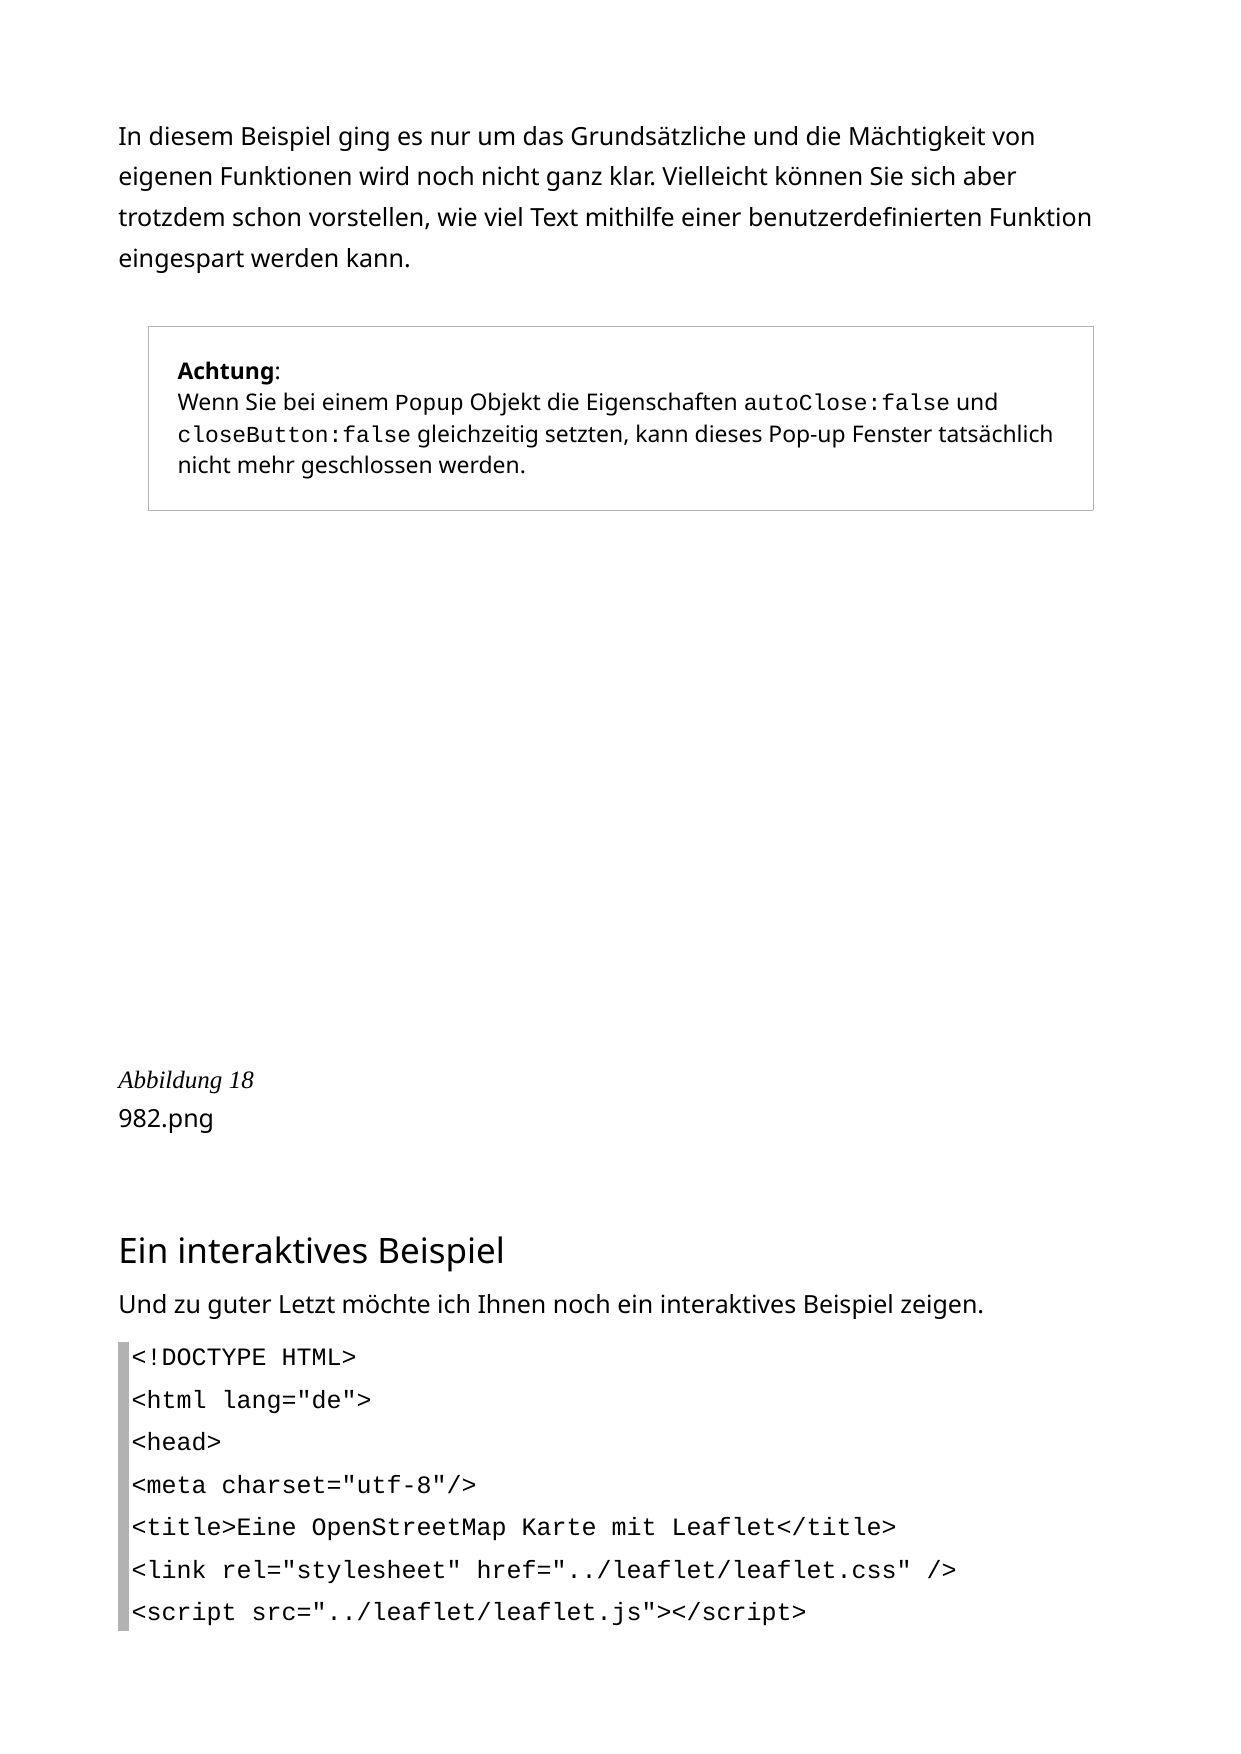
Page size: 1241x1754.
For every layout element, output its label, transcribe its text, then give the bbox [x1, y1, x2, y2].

text 982.png [118, 1094, 1122, 1135]
text <link rel="stylesheet" href="../leaflet/leaflet.css" /> [129, 1554, 1122, 1586]
text Und zu guter Letzt möchte ich Ihnen noch ein interaktives Beispiel zeigen. [118, 1287, 1122, 1321]
text <meta charset="utf-8"/> [129, 1469, 1122, 1501]
text <html lang="de"> [129, 1384, 1122, 1416]
text Abbildung 18 [118, 552, 1122, 1094]
text In diesem Beispiel ging es nur um das Grundsätzliche und die Mächtigkeit von eigenen Funktionen wird noch nicht ganz klar. Vielleicht können Sie sich aber trotzdem schon vorstellen, wie viel Text mithilfe einer benutzerdefinierten Funktion eingespart werden kann. [118, 118, 1122, 275]
text Achtung: Wenn Sie bei einem Popup Objekt die Eigenschaften autoClose:false und closeButton:false gleichzeitig setzten, kann dieses Pop-up Fenster tatsächlich nicht mehr geschlossen werden. [149, 327, 1093, 510]
subtitle Ein interaktives Beispiel [118, 1226, 1122, 1274]
text <script src="../leaflet/leaflet.js"></script> [129, 1597, 1122, 1631]
text <head> [129, 1427, 1122, 1458]
text <!DOCTYPE HTML> [129, 1342, 1122, 1373]
text [118, 539, 1122, 552]
text <title>Eine OpenStreetMap Karte mit Leaflet</title> [129, 1512, 1122, 1543]
